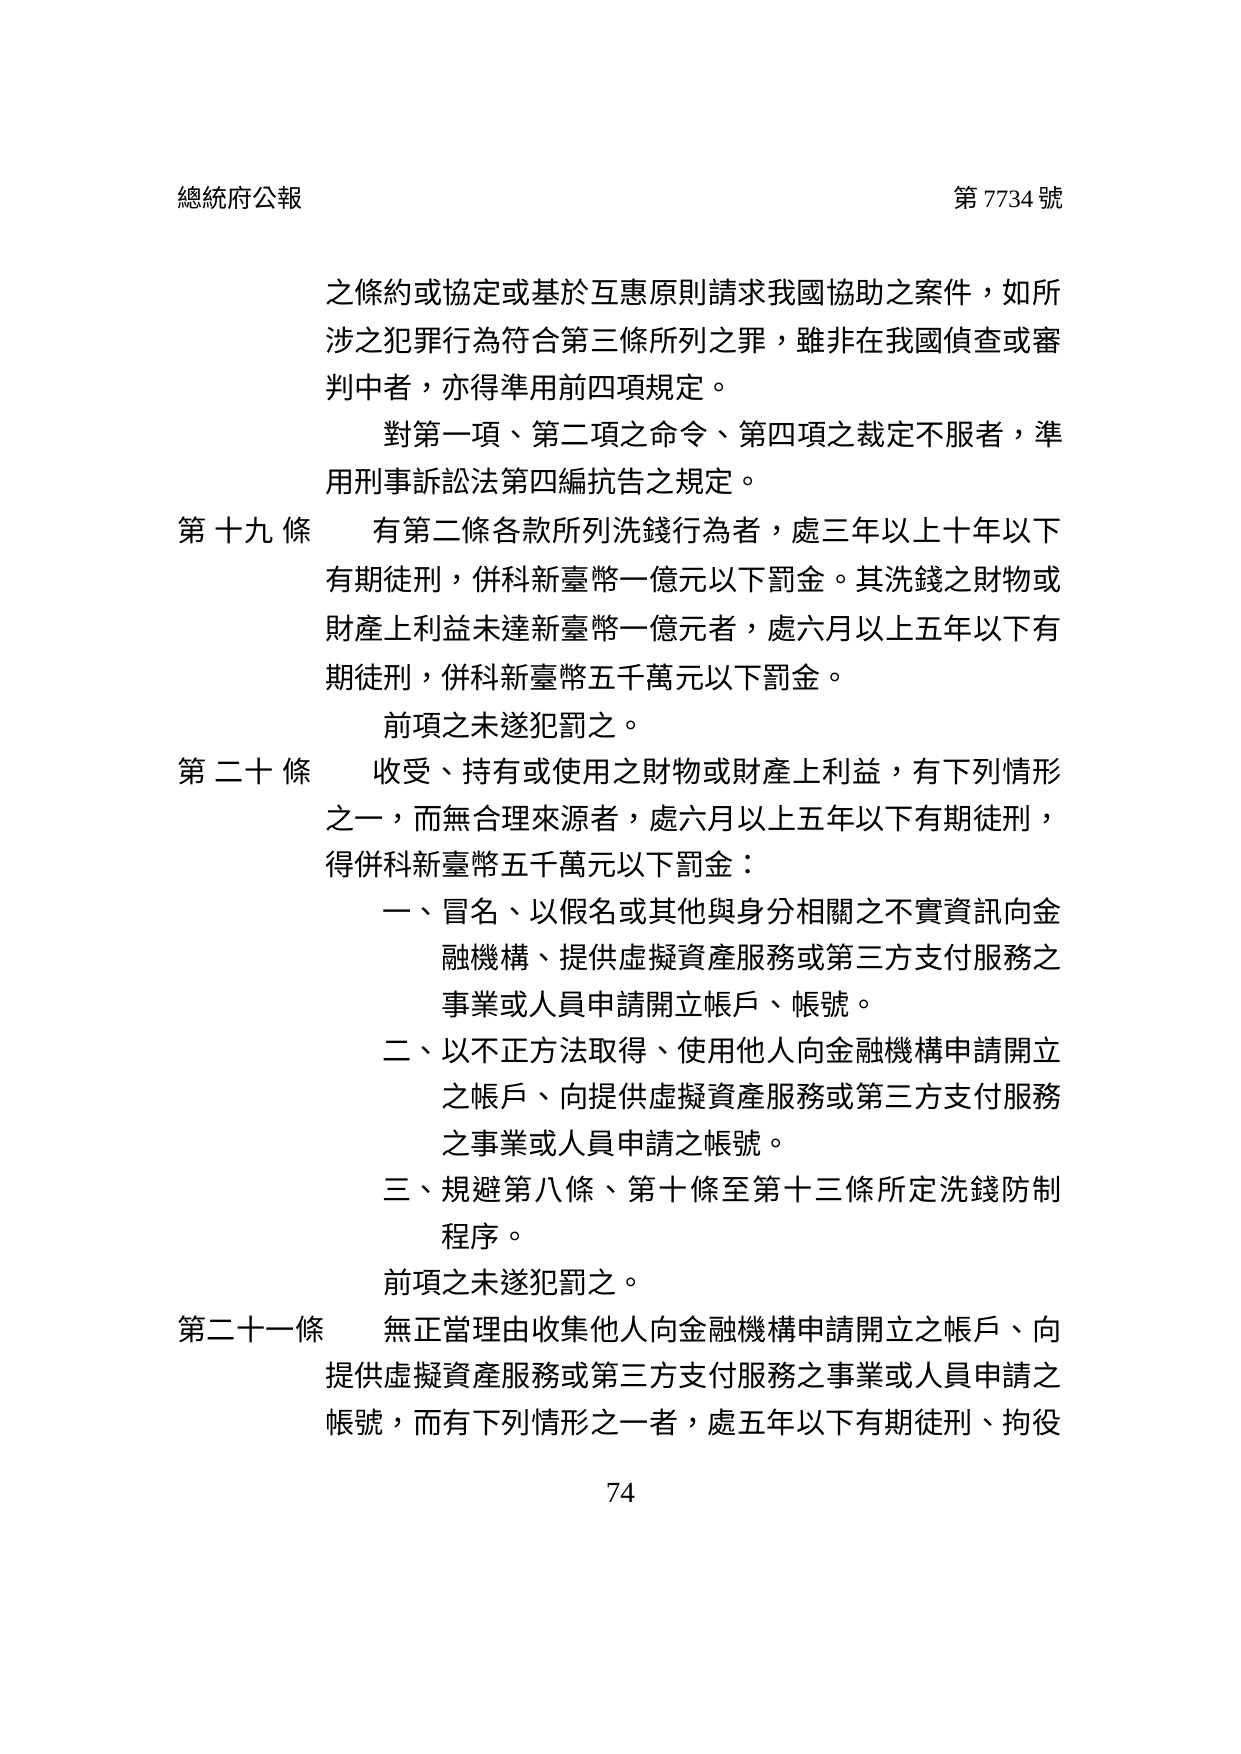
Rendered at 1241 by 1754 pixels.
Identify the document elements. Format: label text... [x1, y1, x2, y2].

text 一、 冒名、以假名或其他與身分相關之不實資訊向金融機構、提供虛擬資產服務或第三方支付服務之事業或人員申請開立帳戶、帳號。 [382, 888, 1063, 1023]
text 二、 以不正方法取得、使用他人向金融機構申請開立之帳戶、向提供虛擬資產服務或第三方支付服務之事業或人員申請之帳號。 [382, 1027, 1063, 1163]
text 三、 規避第八條、第十條至第十三條所定洗錢防制程序。 [382, 1167, 1063, 1256]
text 對第一項、第二項之命令、第四項之裁定不服者，準用刑事訴訟法第四編抗告之規定。 [325, 408, 1063, 502]
text 第 二十 條 收受、持有或使用之財物或財產上利益，有下列情形之一，而無合理來源者，處六月以上五年以下有期徒刑，得併科新臺幣五千萬元以下罰金： [177, 749, 1063, 884]
text 第 十九 條 有第二條各款所列洗錢行為者，處三年以上十年以下有期徒刑，併科新臺幣一億元以下罰金。其洗錢之財物或財產上利益未達新臺幣一億元者，處六月以上五年以下有期徒刑，併科新臺幣五千萬元以下罰金。 [177, 502, 1063, 698]
text 前項之未遂犯罰之。 [325, 1260, 1063, 1302]
text 前項之未遂犯罰之。 [325, 702, 1063, 744]
text 第二十一條 無正當理由收集他人向金融機構申請開立之帳戶、向提供虛擬資產服務或第三方支付服務之事業或人員申請之帳號，而有下列情形之一者，處五年以下有期徒刑、拘役 [177, 1306, 1063, 1441]
text 之條約或協定或基於互惠原則請求我國協助之案件，如所涉之犯罪行為符合第三條所列之罪，雖非在我國偵查或審判中者，亦得準用前四項規定。 [325, 266, 1063, 408]
